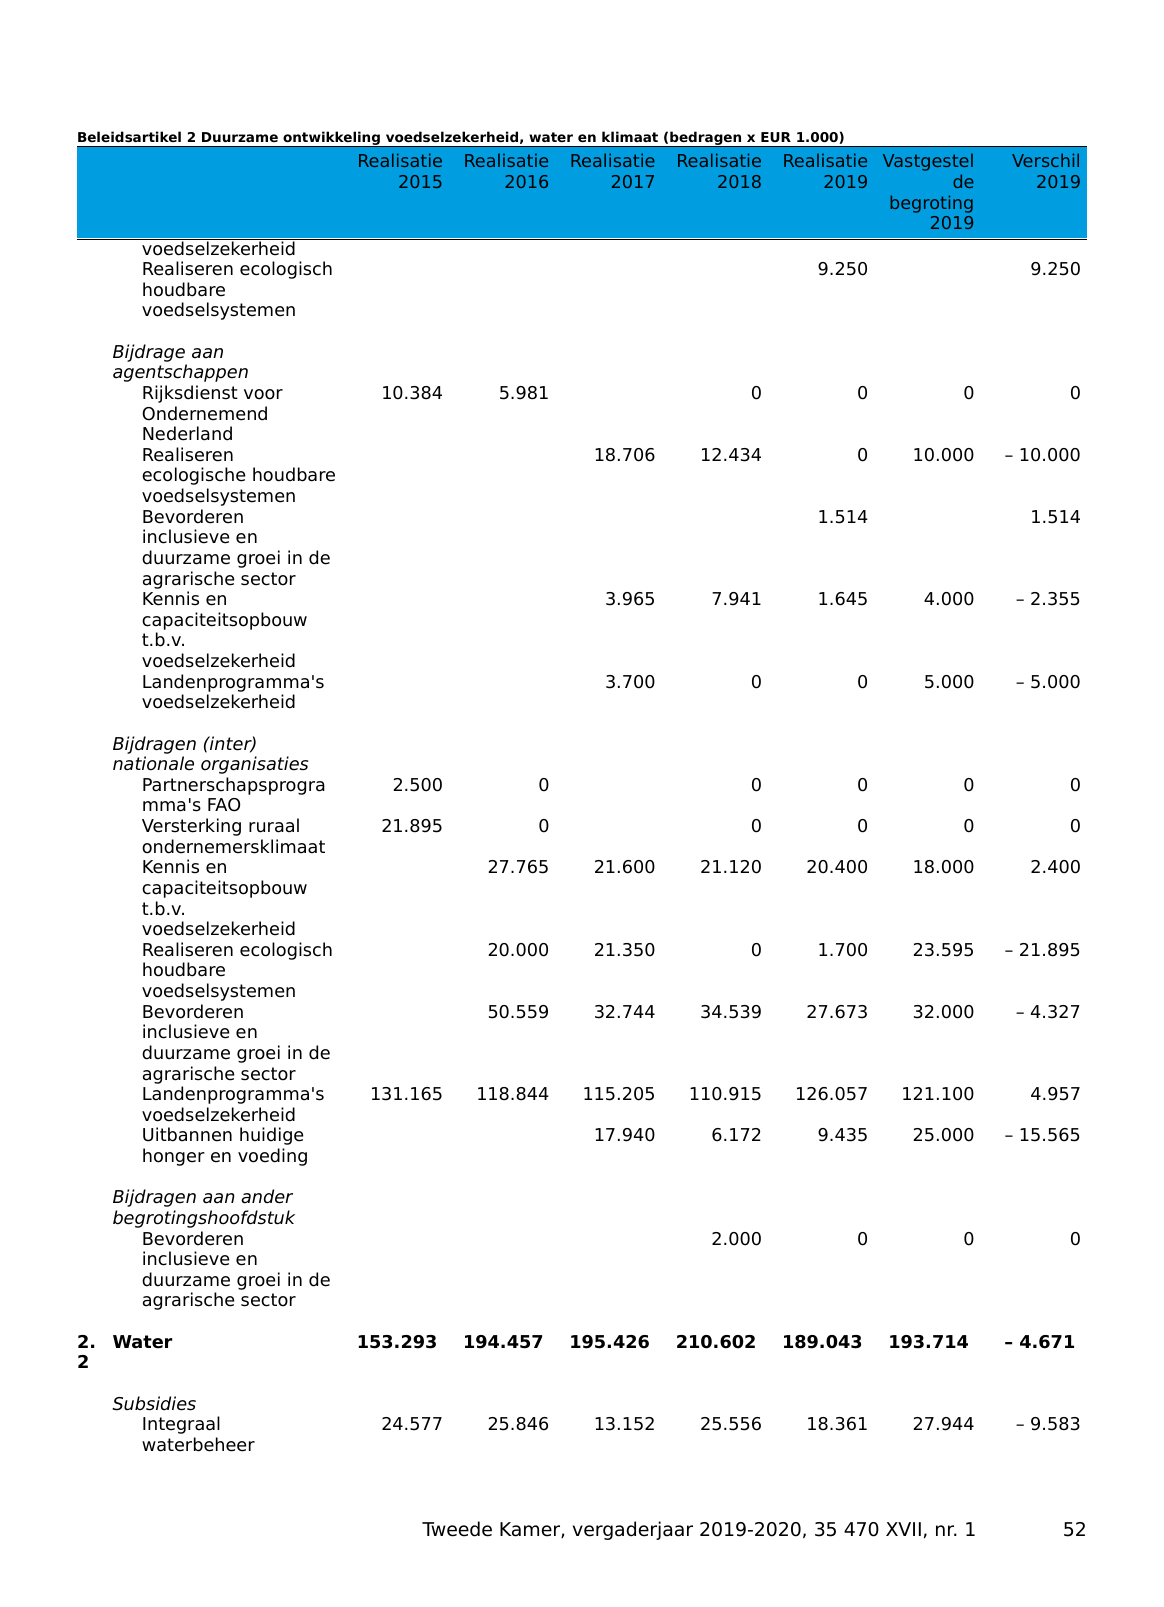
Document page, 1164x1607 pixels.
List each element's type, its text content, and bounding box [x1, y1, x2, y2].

table_cell [874, 321, 980, 342]
table_cell Realiseren ecologische houdbare voedselsystemen [136, 445, 342, 507]
table_cell [106, 713, 136, 733]
table_cell [768, 1311, 874, 1332]
table_cell 0 [661, 672, 768, 713]
table_cell [136, 713, 342, 733]
table_cell 18.000 [874, 857, 980, 940]
table_cell – 4.671 [980, 1332, 1087, 1373]
table_cell [874, 342, 980, 383]
table_cell [77, 1229, 106, 1311]
table_cell – 10.000 [980, 445, 1087, 507]
table_cell [555, 1229, 661, 1311]
table_cell [449, 589, 555, 672]
table_cell [661, 240, 768, 259]
table_cell [555, 1311, 661, 1332]
table_cell Realiseren ecologisch houdbare voedselsystemen [136, 940, 342, 1002]
table_cell – 9.583 [980, 1414, 1087, 1455]
table_cell [77, 1002, 106, 1084]
table_cell [343, 342, 449, 383]
table_cell 0 [449, 775, 555, 816]
table_cell 12.434 [661, 445, 768, 507]
table_cell 20.000 [449, 940, 555, 1002]
table_cell [661, 342, 768, 383]
table_cell 1.645 [768, 589, 874, 672]
table_cell [980, 321, 1087, 342]
table_cell [874, 1311, 980, 1332]
table_cell [555, 507, 661, 589]
table_cell [555, 383, 661, 445]
table_cell [661, 507, 768, 589]
table_cell 0 [768, 816, 874, 857]
table_cell Bevorderen inclusieve en duurzame groei in de agrarische sector [136, 1002, 342, 1084]
table_cell [77, 1311, 106, 1332]
table_cell Verschil 2019 [980, 147, 1087, 238]
table_cell [343, 507, 449, 589]
table_cell [449, 1125, 555, 1167]
table_cell [449, 240, 555, 259]
table_cell [449, 321, 555, 342]
table_cell 9.250 [768, 259, 874, 321]
table_cell 18.706 [555, 445, 661, 507]
table_cell Rijksdienst voor Ondernemend Nederland [136, 383, 342, 445]
table_cell [77, 321, 106, 342]
table_cell 0 [768, 445, 874, 507]
table_cell [449, 672, 555, 713]
table_cell Realisatie 2015 [343, 147, 449, 238]
table_cell [449, 713, 555, 733]
table_cell [449, 1311, 555, 1332]
table_cell 25.556 [661, 1414, 768, 1455]
table_cell [449, 734, 555, 775]
table_cell [661, 1187, 768, 1228]
table_cell 18.361 [768, 1414, 874, 1455]
table_cell [77, 1084, 106, 1125]
table_cell Bijdrage aan agentschappen [106, 342, 342, 383]
table_cell 0 [768, 672, 874, 713]
table_cell [874, 1373, 980, 1393]
table_cell [343, 857, 449, 940]
table_cell [106, 1084, 136, 1125]
table_cell [106, 1167, 136, 1187]
table_cell [343, 1167, 449, 1187]
table_cell [77, 589, 106, 672]
table_cell 1.514 [768, 507, 874, 589]
table_cell [136, 1167, 342, 1187]
table_cell [874, 259, 980, 321]
table_cell 5.981 [449, 383, 555, 445]
table_cell 2.400 [980, 857, 1087, 940]
table_cell [77, 1414, 106, 1455]
table_cell 194.457 [449, 1332, 555, 1373]
table_cell – 4.327 [980, 1002, 1087, 1084]
table_cell 32.000 [874, 1002, 980, 1084]
table_cell [77, 816, 106, 857]
table_cell [449, 507, 555, 589]
table_cell [980, 342, 1087, 383]
table_cell [343, 1394, 449, 1414]
table_cell [555, 816, 661, 857]
table_cell [449, 1394, 555, 1414]
table_cell [449, 1229, 555, 1311]
table_cell 210.602 [661, 1332, 768, 1373]
table_cell [106, 1311, 136, 1332]
table_cell Realisatie 2016 [449, 147, 555, 238]
table_cell 21.350 [555, 940, 661, 1002]
table_cell Realisatie 2017 [555, 147, 661, 238]
table_cell [768, 1187, 874, 1228]
table_cell [77, 775, 106, 816]
table_cell 21.120 [661, 857, 768, 940]
table_cell [343, 240, 449, 259]
table_cell [874, 240, 980, 259]
table_cell [136, 1373, 342, 1393]
table_cell – 5.000 [980, 672, 1087, 713]
table_cell 0 [661, 775, 768, 816]
table_cell [106, 1373, 136, 1393]
table_cell [768, 713, 874, 733]
table_cell Kennis en capaciteitsopbouw t.b.v. voedselzekerheid [136, 857, 342, 940]
table_cell [874, 1187, 980, 1228]
table_cell [343, 445, 449, 507]
table_cell – 15.565 [980, 1125, 1087, 1167]
table_cell [343, 672, 449, 713]
table_cell voedselzekerheid [136, 240, 342, 259]
table_cell 1.700 [768, 940, 874, 1002]
table_cell Kennis en capaciteitsopbouw t.b.v. voedselzekerheid [136, 589, 342, 672]
table_cell [555, 734, 661, 775]
table_cell 27.765 [449, 857, 555, 940]
table_cell Realisatie 2018 [661, 147, 768, 238]
table_cell [106, 259, 136, 321]
table_cell [77, 342, 106, 383]
table_cell 9.435 [768, 1125, 874, 1167]
table_cell 21.600 [555, 857, 661, 940]
table_cell [77, 857, 106, 940]
table_cell [555, 713, 661, 733]
table_cell [106, 1002, 136, 1084]
table_cell 118.844 [449, 1084, 555, 1125]
table_cell [106, 1414, 136, 1455]
table_cell [343, 1187, 449, 1228]
table_cell [77, 259, 106, 321]
table_cell [77, 713, 106, 733]
table_cell [343, 713, 449, 733]
table_cell [555, 1373, 661, 1393]
table_cell 0 [661, 816, 768, 857]
table_cell [555, 240, 661, 259]
table_cell 0 [980, 383, 1087, 445]
table_cell [980, 1373, 1087, 1393]
table_cell [661, 259, 768, 321]
table_cell [449, 342, 555, 383]
table_cell [77, 147, 342, 238]
table_cell [77, 1187, 106, 1228]
table_cell [980, 713, 1087, 733]
table_cell Landenprogramma's voedselzekerheid [136, 1084, 342, 1125]
table_cell 0 [980, 775, 1087, 816]
table_cell [77, 507, 106, 589]
table_cell 0 [874, 775, 980, 816]
table_cell 32.744 [555, 1002, 661, 1084]
table_cell [77, 240, 106, 259]
table_cell 10.384 [343, 383, 449, 445]
table_cell [449, 1373, 555, 1393]
table_cell [874, 713, 980, 733]
table_cell Water [106, 1332, 342, 1373]
table_cell 5.000 [874, 672, 980, 713]
table_cell [874, 1394, 980, 1414]
table_cell [874, 507, 980, 589]
table_cell [77, 383, 106, 445]
table_cell Bevorderen inclusieve en duurzame groei in de agrarische sector [136, 507, 342, 589]
table_cell Versterking ruraal ondernemersklimaat [136, 816, 342, 857]
table_cell 2.500 [343, 775, 449, 816]
table_cell Subsidies [106, 1394, 342, 1414]
table_cell Uitbannen huidige honger en voeding [136, 1125, 342, 1167]
table_cell [106, 321, 136, 342]
table_cell [343, 1229, 449, 1311]
table_cell [980, 734, 1087, 775]
table_cell 115.205 [555, 1084, 661, 1125]
table_cell [343, 940, 449, 1002]
table_cell – 2.355 [980, 589, 1087, 672]
table_cell [768, 1373, 874, 1393]
table_cell 110.915 [661, 1084, 768, 1125]
table_cell [106, 816, 136, 857]
table_cell 121.100 [874, 1084, 980, 1125]
table_cell 17.940 [555, 1125, 661, 1167]
table_cell [343, 1125, 449, 1167]
table_cell 4.957 [980, 1084, 1087, 1125]
table_cell [106, 940, 136, 1002]
table_cell [106, 672, 136, 713]
table_cell 0 [980, 1229, 1087, 1311]
table_cell Integraal waterbeheer [136, 1414, 342, 1455]
table_cell – 21.895 [980, 940, 1087, 1002]
table_cell [874, 1167, 980, 1187]
table_cell Realiseren ecologisch houdbare voedselsystemen [136, 259, 342, 321]
table_cell [768, 342, 874, 383]
table_cell [661, 713, 768, 733]
table_cell 23.595 [874, 940, 980, 1002]
table_cell 1.514 [980, 507, 1087, 589]
table_cell [980, 240, 1087, 259]
table_cell 24.577 [343, 1414, 449, 1455]
table_cell [661, 734, 768, 775]
table_cell [768, 321, 874, 342]
table_cell [77, 445, 106, 507]
table_cell [661, 1167, 768, 1187]
table_cell 3.965 [555, 589, 661, 672]
table_cell [555, 1187, 661, 1228]
table_cell [77, 1394, 106, 1414]
table_cell [343, 1311, 449, 1332]
table_cell Bevorderen inclusieve en duurzame groei in de agrarische sector [136, 1229, 342, 1311]
table_cell 189.043 [768, 1332, 874, 1373]
table_cell [77, 734, 106, 775]
table_cell [106, 240, 136, 259]
table_cell [768, 240, 874, 259]
table_cell [343, 734, 449, 775]
table_cell [77, 672, 106, 713]
table_cell [77, 1373, 106, 1393]
table_cell Bijdragen aan ander begrotingshoofdstuk [106, 1187, 342, 1228]
table_cell [555, 321, 661, 342]
table_cell [106, 445, 136, 507]
table_cell Landenprogramma's voedselzekerheid [136, 672, 342, 713]
table_cell [555, 1167, 661, 1187]
table_cell [980, 1311, 1087, 1332]
table_cell [449, 1187, 555, 1228]
table_cell [77, 1125, 106, 1167]
table_cell [77, 1167, 106, 1187]
table_cell 27.673 [768, 1002, 874, 1084]
table_cell [555, 1394, 661, 1414]
table_cell [343, 1002, 449, 1084]
table_cell 0 [980, 816, 1087, 857]
table_cell [77, 940, 106, 1002]
table_cell 25.000 [874, 1125, 980, 1167]
table_cell 0 [874, 816, 980, 857]
table_cell 0 [661, 383, 768, 445]
table_cell [136, 1311, 342, 1332]
table_cell 0 [874, 1229, 980, 1311]
table_cell 195.426 [555, 1332, 661, 1373]
table_cell [106, 507, 136, 589]
table_cell [768, 734, 874, 775]
table_cell 193.714 [874, 1332, 980, 1373]
table_cell 0 [768, 383, 874, 445]
table_cell [555, 775, 661, 816]
table_cell [555, 259, 661, 321]
table_cell [106, 383, 136, 445]
table_cell [449, 1167, 555, 1187]
table_cell 21.895 [343, 816, 449, 857]
table_cell 9.250 [980, 259, 1087, 321]
table_cell 2.000 [661, 1229, 768, 1311]
table_cell [343, 1373, 449, 1393]
table_cell [449, 445, 555, 507]
table_cell Partnerschapsprogramma's FAO [136, 775, 342, 816]
table_cell [343, 259, 449, 321]
table_cell [874, 734, 980, 775]
table_cell 6.172 [661, 1125, 768, 1167]
table_cell [106, 1229, 136, 1311]
table_cell 27.944 [874, 1414, 980, 1455]
table_cell [106, 1125, 136, 1167]
table_cell [661, 1394, 768, 1414]
table_cell 7.941 [661, 589, 768, 672]
table_cell [768, 1167, 874, 1187]
table_cell 50.559 [449, 1002, 555, 1084]
table_cell 13.152 [555, 1414, 661, 1455]
table_cell [980, 1394, 1087, 1414]
table_header Beleidsartikel 2 Duurzame ontwikkeling voedselzekerheid, water en klimaat (bedragen x EUR 1.000) [77, 130, 1087, 146]
table_cell [768, 1394, 874, 1414]
table_cell [106, 775, 136, 816]
table_cell [980, 1187, 1087, 1228]
table_cell 20.400 [768, 857, 874, 940]
table_cell Realisatie 2019 [768, 147, 874, 238]
table_cell [106, 589, 136, 672]
table_cell 126.057 [768, 1084, 874, 1125]
table_cell 4.000 [874, 589, 980, 672]
table_cell Bijdragen (inter) nationale organisaties [106, 734, 342, 775]
table_cell 0 [874, 383, 980, 445]
table_cell [661, 1311, 768, 1332]
table_cell 25.846 [449, 1414, 555, 1455]
table_cell 2.2 [77, 1332, 106, 1373]
table_cell 0 [661, 940, 768, 1002]
table_cell [343, 589, 449, 672]
table_cell 131.165 [343, 1084, 449, 1125]
table_cell [980, 1167, 1087, 1187]
table_cell [343, 321, 449, 342]
table_cell [449, 259, 555, 321]
table_cell 153.293 [343, 1332, 449, 1373]
table_cell 0 [449, 816, 555, 857]
table_cell 34.539 [661, 1002, 768, 1084]
table_cell 10.000 [874, 445, 980, 507]
table_cell 0 [768, 1229, 874, 1311]
table_cell 3.700 [555, 672, 661, 713]
table_cell Vastgestelde begroting 2019 [874, 147, 980, 238]
table_cell [106, 857, 136, 940]
table_cell 0 [768, 775, 874, 816]
table_cell [555, 342, 661, 383]
table_cell [661, 321, 768, 342]
table_cell [136, 321, 342, 342]
table_cell [661, 1373, 768, 1393]
